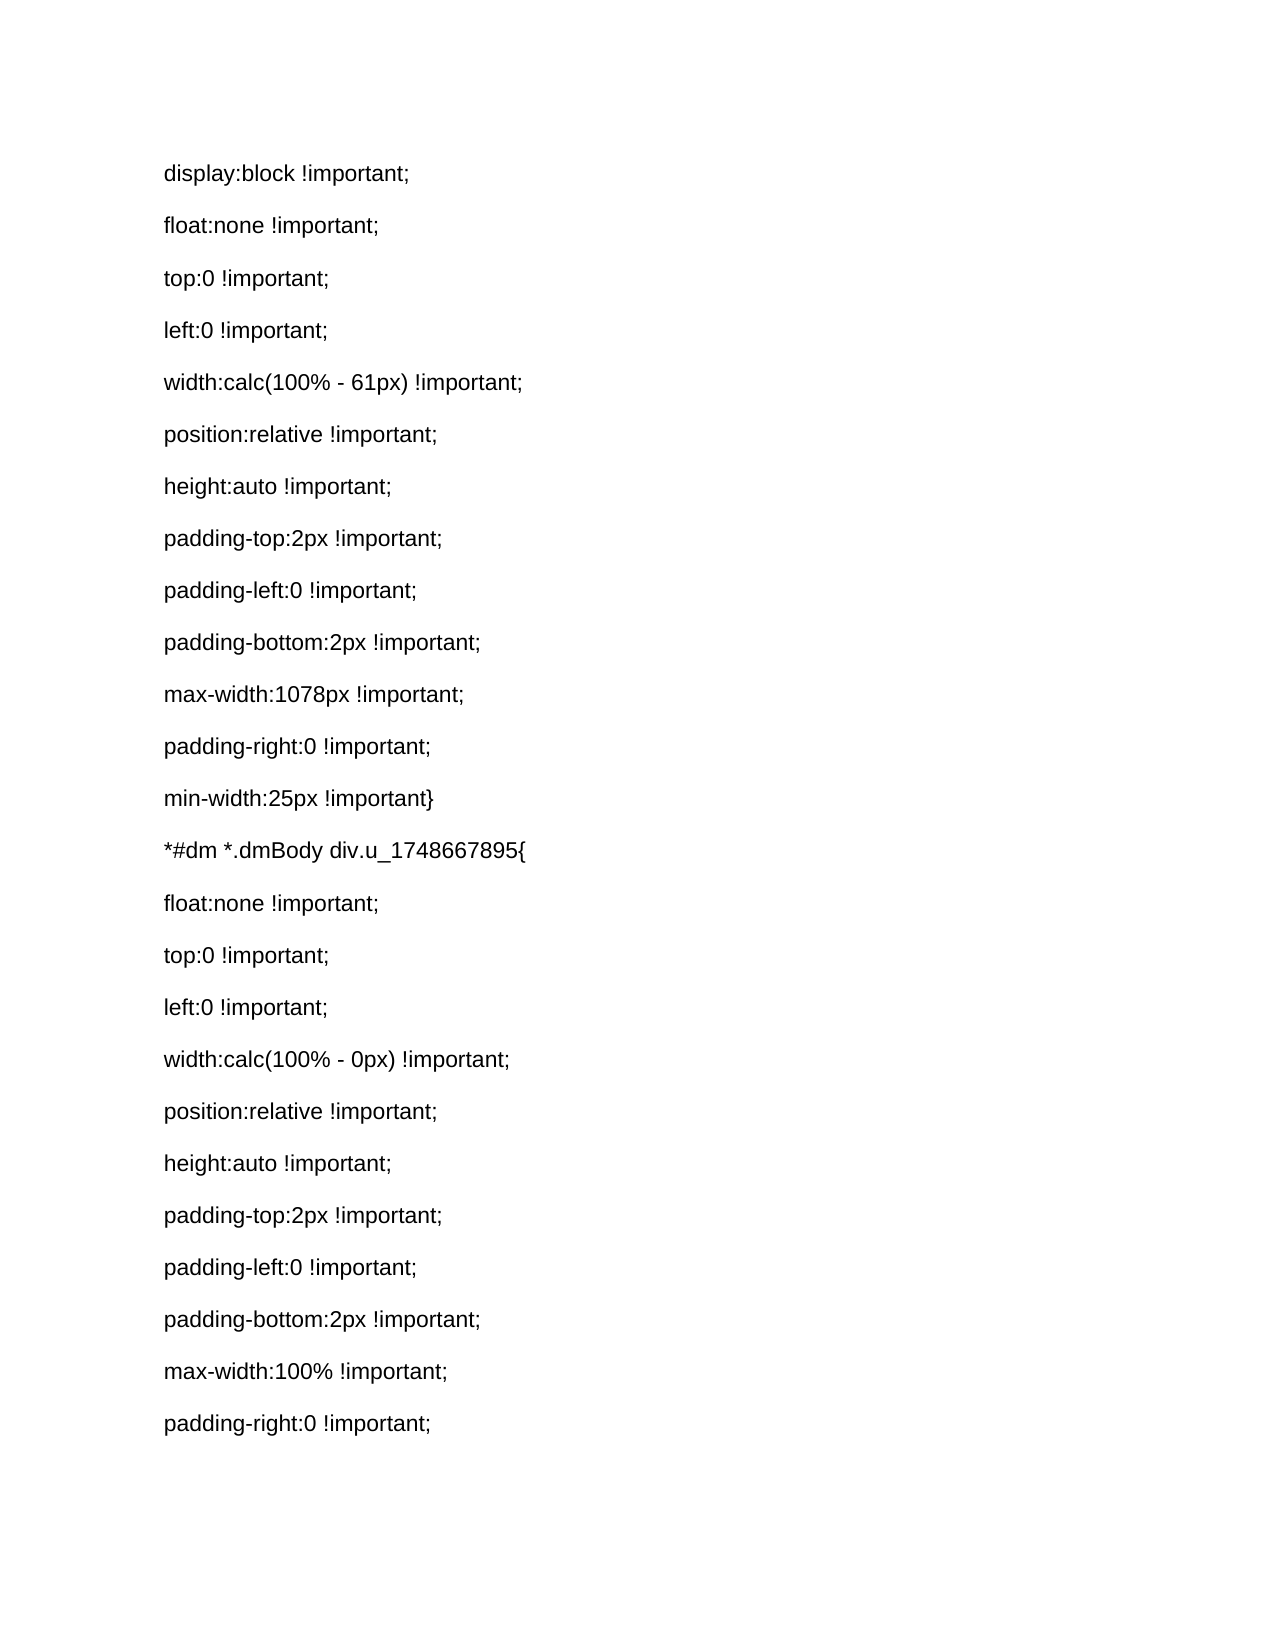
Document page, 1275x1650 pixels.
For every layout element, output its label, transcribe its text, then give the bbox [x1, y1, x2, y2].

table_cell padding-bottom:2px !important; [153, 619, 1125, 671]
table_cell padding-right:0 !important; [153, 723, 1125, 775]
table_cell left:0 !important; [153, 983, 1125, 1035]
table_cell top:0 !important; [153, 931, 1125, 983]
table_cell padding-top:2px !important; [153, 1192, 1125, 1244]
table_cell width:calc(100% - 0px) !important; [153, 1035, 1125, 1087]
table_cell display:block !important; [153, 150, 1125, 202]
table_cell *#dm *.dmBody div.u_1748667895{ [153, 827, 1125, 879]
table_cell top:0 !important; [153, 254, 1125, 306]
table_cell max-width:100% !important; [153, 1348, 1125, 1400]
table_cell height:auto !important; [153, 1140, 1125, 1192]
table_cell width:calc(100% - 61px) !important; [153, 358, 1125, 410]
table_cell position:relative !important; [153, 1088, 1125, 1139]
table_cell padding-top:2px !important; [153, 515, 1125, 567]
table_cell left:0 !important; [153, 306, 1125, 358]
table_cell float:none !important; [153, 202, 1125, 254]
table_cell padding-left:0 !important; [153, 1244, 1125, 1296]
table_cell position:relative !important; [153, 410, 1125, 462]
table_cell padding-left:0 !important; [153, 567, 1125, 619]
table_cell min-width:25px !important} [153, 775, 1125, 827]
table_cell max-width:1078px !important; [153, 671, 1125, 723]
table_cell height:auto !important; [153, 463, 1125, 514]
table_cell padding-right:0 !important; [153, 1400, 1125, 1452]
table_cell padding-bottom:2px !important; [153, 1296, 1125, 1348]
table_cell float:none !important; [153, 879, 1125, 931]
